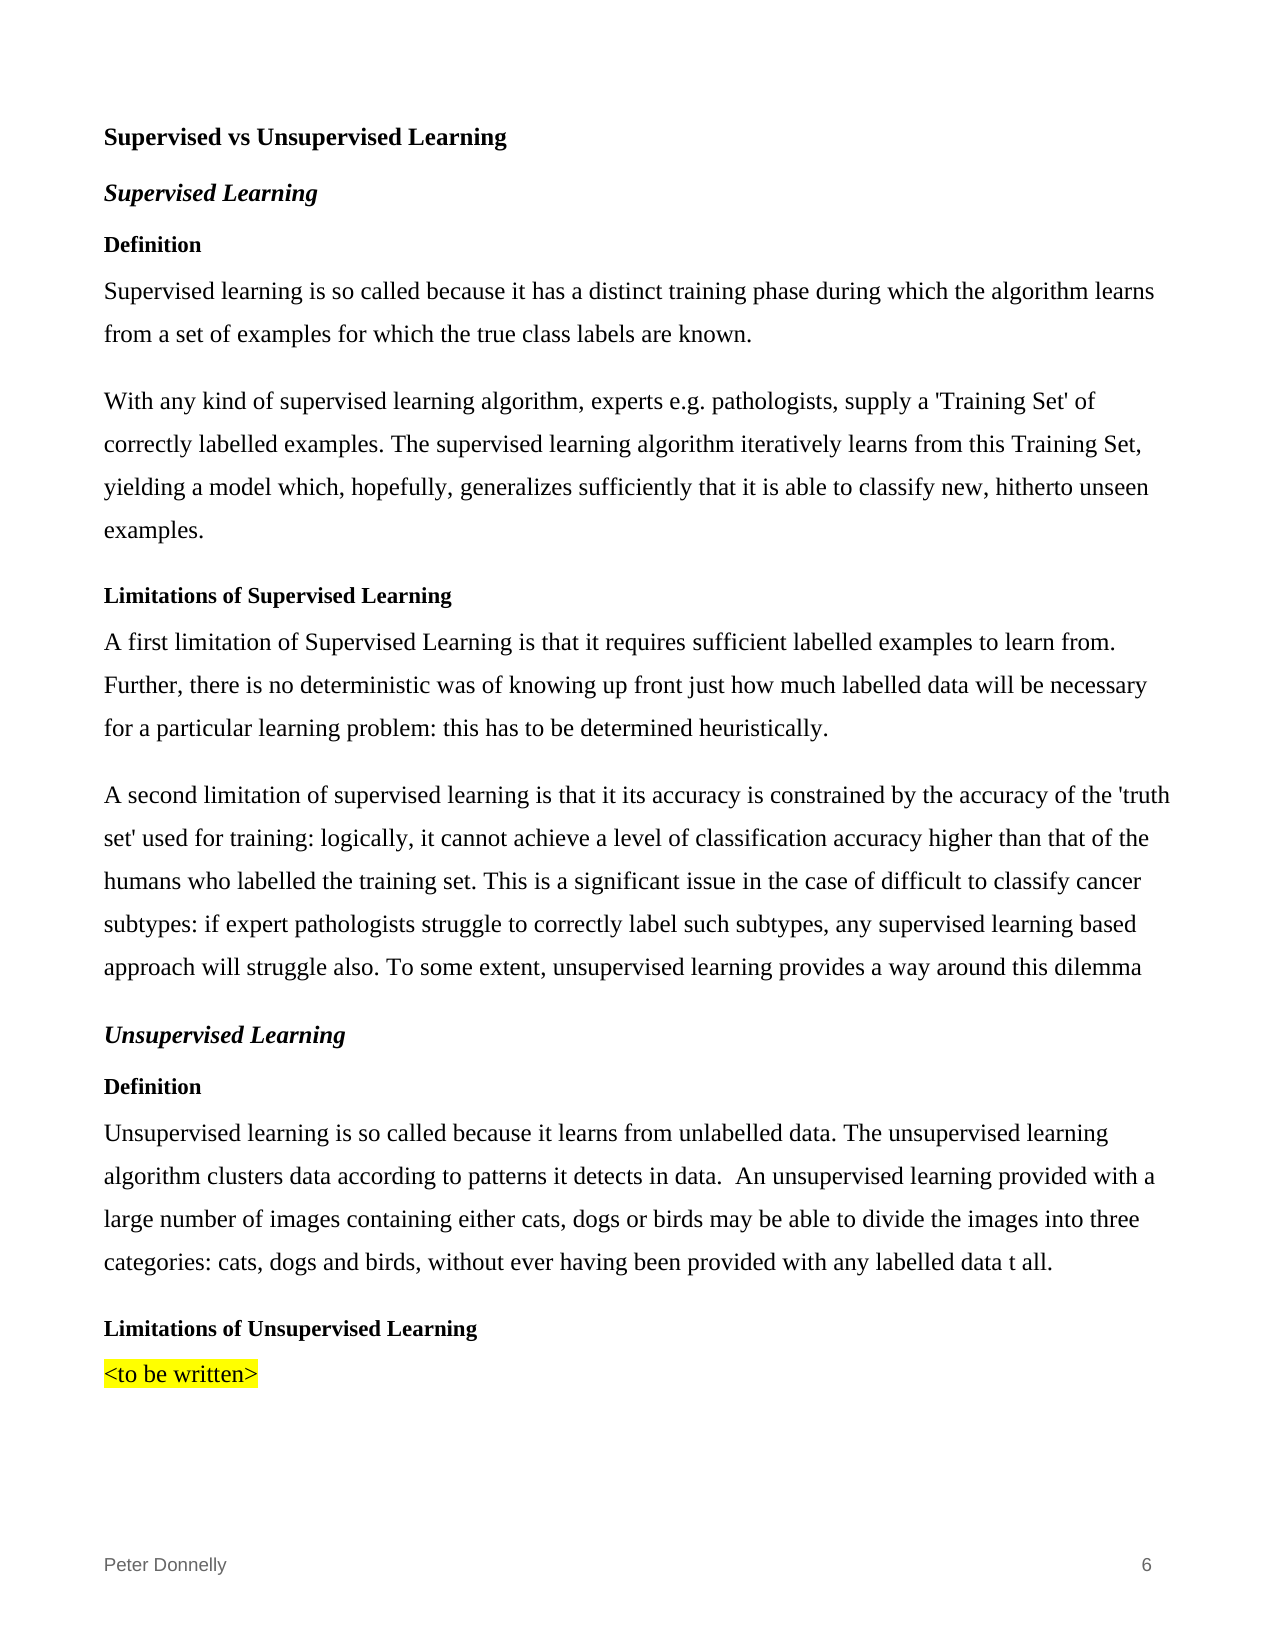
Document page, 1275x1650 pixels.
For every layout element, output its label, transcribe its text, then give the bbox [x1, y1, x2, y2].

subtitle Supervised Learning [103, 178, 1181, 207]
text A second limitation of supervised learning is that it its accuracy is constrained by the accuracy of the 'truth set' used for training: logically, it cannot achieve a level of classification accuracy higher than that of the humans who labelled the training set. This is a significant issue in the case of difficult to classify cancer subtypes: if expert pathologists struggle to correctly label such subtypes, any supervised learning based approach will struggle also. To some extent, unsupervised learning provides a way around this dilemma [103, 780, 1181, 981]
text Supervised learning is so called because it has a distinct training phase during which the algorithm learns from a set of examples for which the true class labels are known. [103, 276, 1181, 348]
subtitle Limitations of Supervised Learning [103, 582, 1181, 609]
subtitle Limitations of Unsupervised Learning [103, 1314, 1181, 1341]
text A first limitation of Supervised Learning is that it requires sufficient labelled examples to learn from. Further, there is no deterministic was of knowing up front just how much labelled data will be necessary for a particular learning problem: this has to be determined heuristically. [103, 627, 1181, 742]
subtitle Supervised vs Unsupervised Learning [103, 122, 1181, 151]
subtitle Definition [103, 1073, 1181, 1100]
subtitle Unsupervised Learning [103, 1020, 1181, 1048]
text <to be written> [103, 1359, 1181, 1388]
text With any kind of supervised learning algorithm, experts e.g. pathologists, supply a 'Training Set' of correctly labelled examples. The supervised learning algorithm iteratively learns from this Training Set, yielding a model which, hopefully, generalizes sufficiently that it is able to classify new, hitherto unseen examples. [103, 386, 1181, 544]
text Unsupervised learning is so called because it learns from unlabelled data. The unsupervised learning algorithm clusters data according to patterns it detects in data. An unsupervised learning provided with a large number of images containing either cats, dogs or birds may be able to divide the images into three categories: cats, dogs and birds, without ever having been provided with any labelled data t all. [103, 1118, 1181, 1276]
subtitle Definition [103, 232, 1181, 258]
